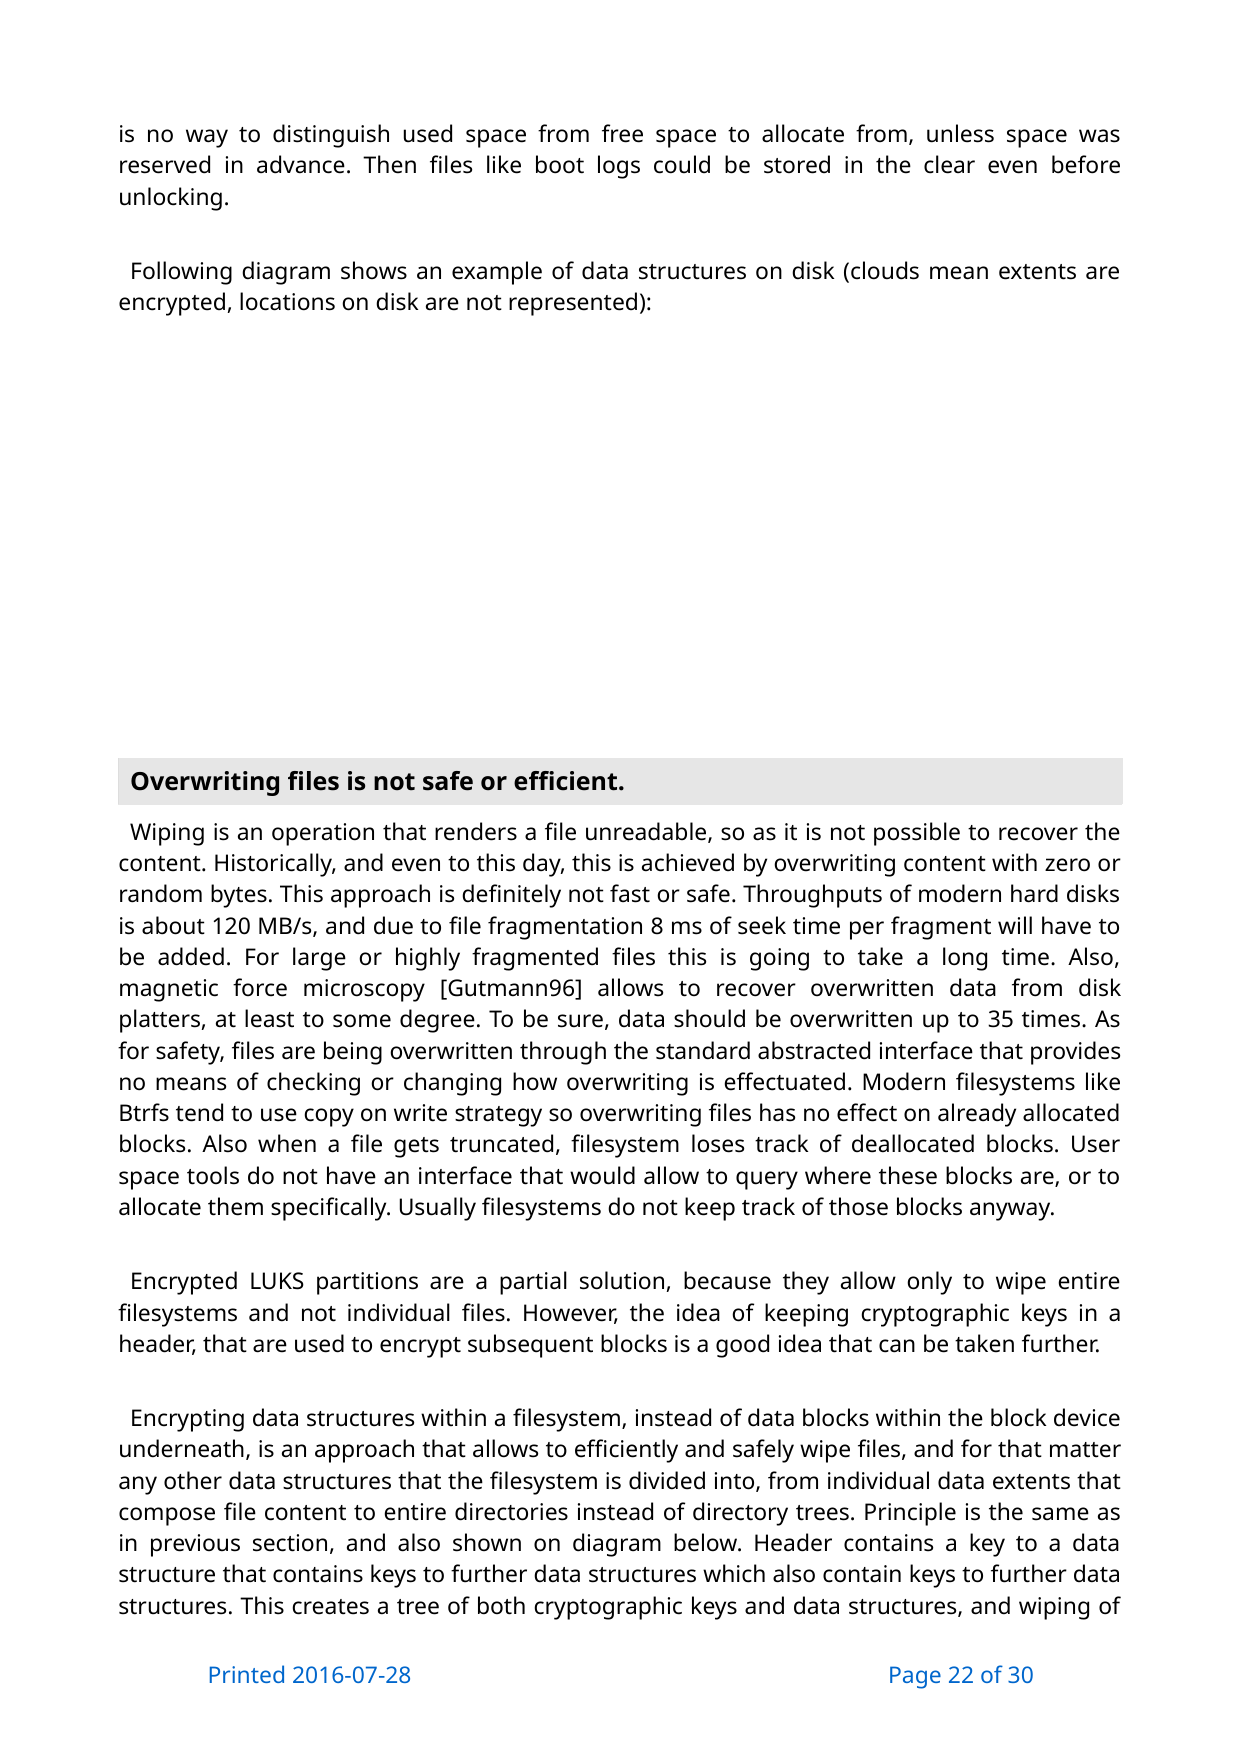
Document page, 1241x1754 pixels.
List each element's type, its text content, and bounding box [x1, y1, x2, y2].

text is no way to distinguish used space from free space to allocate from, unless space was reserved in advance. Then files like boot logs could be stored in the clear even before unlocking. [118, 118, 1122, 212]
text Encrypting data structures within a filesystem, instead of data blocks within the block device underneath, is an approach that allows to efficiently and safely wipe files, and for that matter any other data structures that the filesystem is divided into, from individual data extents that compose file content to entire directories instead of directory trees. Principle is the same as in previous section, and also shown on diagram below. Header contains a key to a data structure that contains keys to further data structures which also contain keys to further data structures. This creates a tree of both cryptographic keys and data structures, and wiping of [118, 1402, 1122, 1621]
text Wiping is an operation that renders a file unreadable, so as it is not possible to recover the content. Historically, and even to this day, this is achieved by overwriting content with zero or random bytes. This approach is definitely not fast or safe. Throughputs of modern hard disks is about 120 MB/s, and due to file fragmentation 8 ms of seek time per fragment will have to be added. For large or highly fragmented files this is going to take a long time. Also, magnetic force microscopy [Gutmann96] allows to recover overwritten data from disk platters, at least to some degree. To be sure, data should be overwritten up to 35 times. As for safety, files are being overwritten through the standard abstracted interface that provides no means of checking or changing how overwriting is effectuated. Modern filesystems like Btrfs tend to use copy on write strategy so overwriting files has no effect on already allocated blocks. Also when a file gets truncated, filesystem loses track of deallocated blocks. User space tools do not have an interface that would allow to query where these blocks are, or to allocate them specifically. Usually filesystems do not keep track of those blocks anyway. [118, 816, 1122, 1222]
subtitle Overwriting files is not safe or efficient. [119, 759, 1122, 804]
text Encrypted LUKS partitions are a partial solution, because they allow only to wipe entire filesystems and not individual files. However, the idea of keeping cryptographic keys in a header, that are used to encrypt subsequent blocks is a good idea that can be taken further. [118, 1265, 1122, 1359]
text Following diagram shows an example of data structures on disk (clouds mean extents are encrypted, locations on disk are not represented): [118, 255, 1122, 317]
